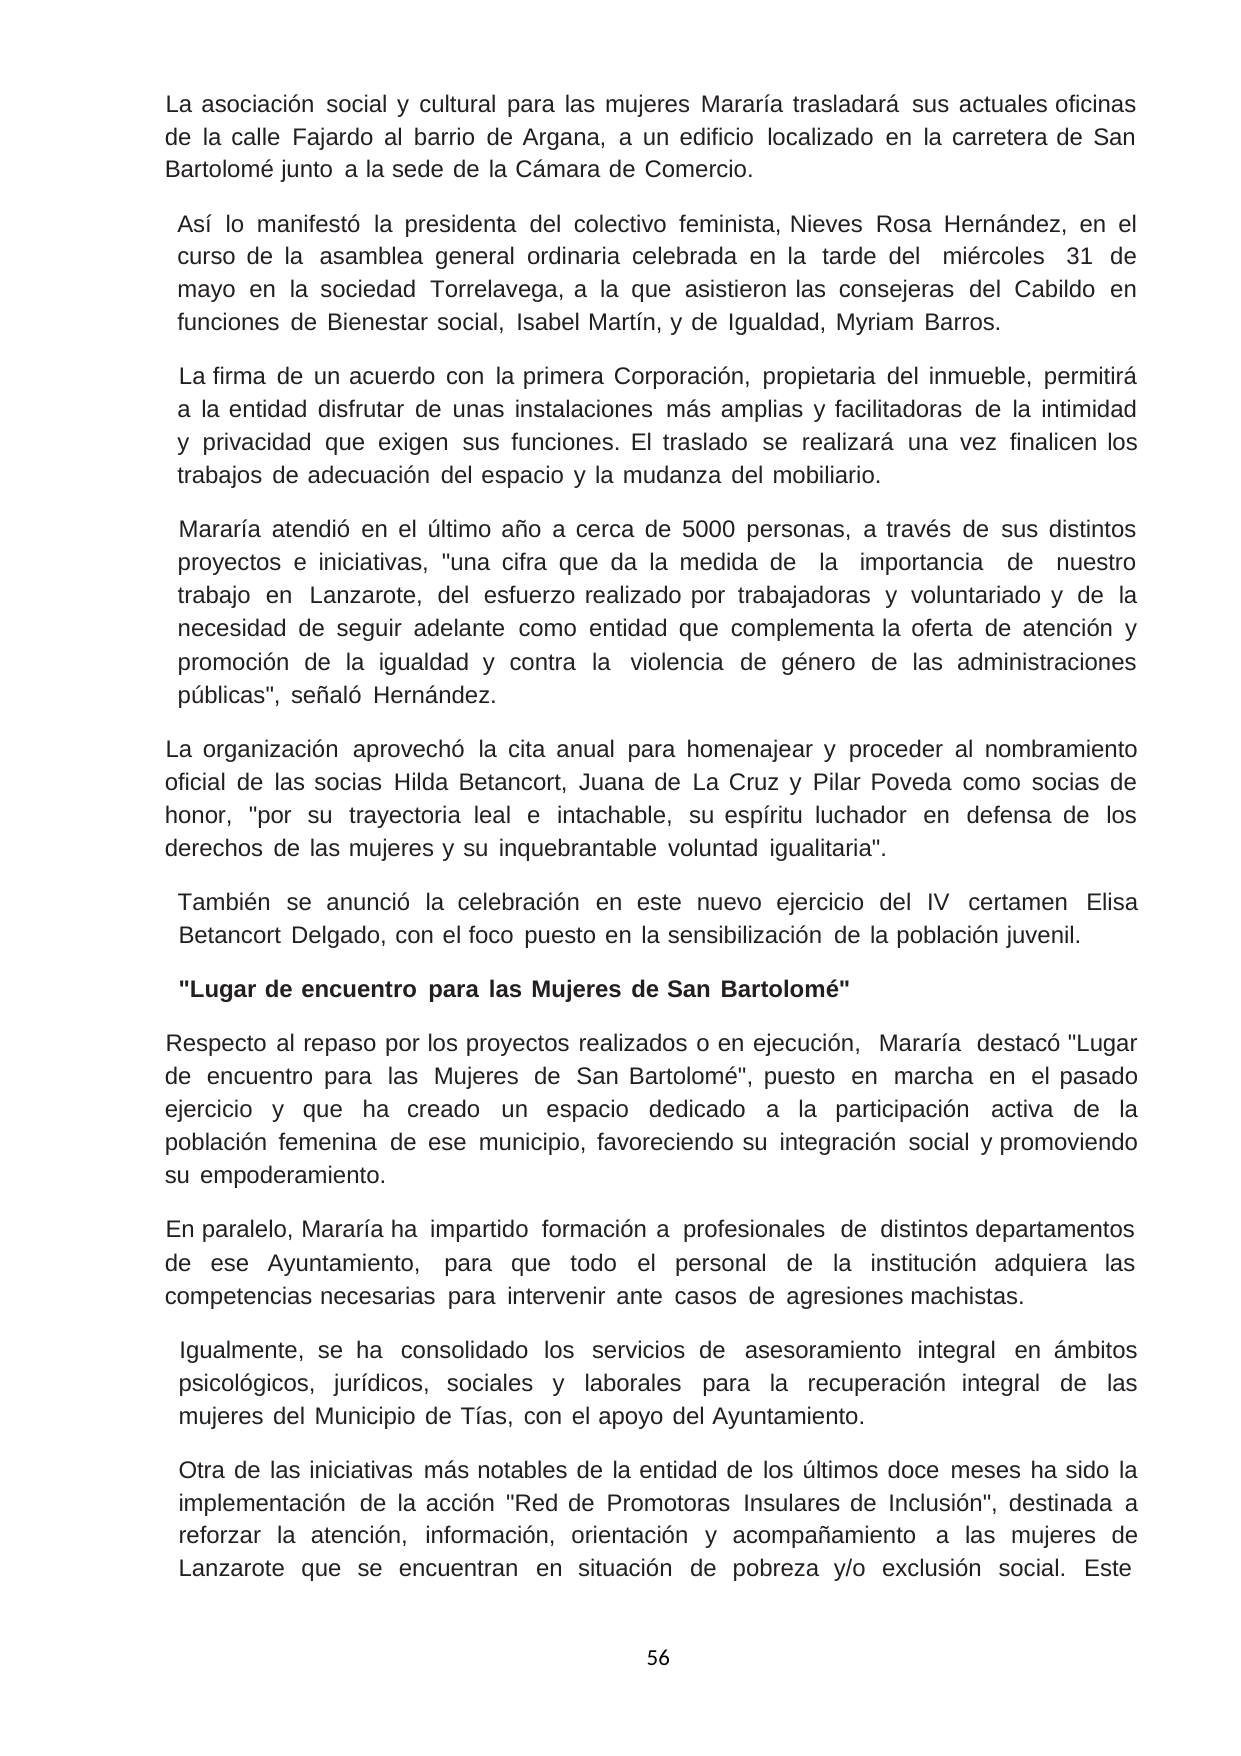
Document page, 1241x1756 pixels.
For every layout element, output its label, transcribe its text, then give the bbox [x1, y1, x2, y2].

text Igualmente, se ha consolidado los servicios de asesoramiento integral en ámbitos psicológicos, jurídicos, sociales y laborales para la recuperación integral de las mujeres del Municipio de Tías, con el apoyo del Ayuntamiento. [178, 1336, 1138, 1429]
text Respecto al repaso por los proyectos realizados o en ejecución, Mararía destacó "Lugar de encuentro para las Mujeres de San Bartolomé", puesto en marcha en el pasado ejercicio y que ha creado un espacio dedicado a la participación activa de la población femenina de ese municipio, favoreciendo su integración social y promoviendo su empoderamiento. [164, 1029, 1138, 1189]
text Así lo manifestó la presidenta del colectivo feminista, Nieves Rosa Hernández, en el curso de la asamblea general ordinaria celebrada en la tarde del miércoles 31 de mayo en la sociedad Torrelavega, a la que asistieron las consejeras del Cabildo en funciones de Bienestar social, Isabel Martín, y de Igualdad, Myriam Barros. [177, 209, 1137, 336]
text En paralelo, Mararía ha impartido formación a profesionales de distintos departamentos de ese Ayuntamiento, para que todo el personal de la institución adquiera las competencias necesarias para intervenir ante casos de agresiones machistas. [164, 1215, 1136, 1309]
text También se anunció la celebración en este nuevo ejercicio del IV certamen Elisa Betancort Delgado, con el foco puesto en la sensibilización de la población juvenil. [177, 888, 1138, 949]
text La firma de un acuerdo con la primera Corporación, propietaria del inmueble, permitirá a la entidad disfrutar de unas instalaciones más amplias y facilitadoras de la intimidad y privacidad que exigen sus funciones. El traslado se realizará una vez finalicen los trabajos de adecuación del espacio y la mudanza del mobiliario. [177, 362, 1138, 489]
text Mararía atendió en el último año a cerca de 5000 personas, a través de sus distintos proyectos e iniciativas, "una cifra que da la medida de la importancia de nuestro trabajo en Lanzarote, del esfuerzo realizado por trabajadoras y voluntariado y de la necesidad de seguir adelante como entidad que complementa la oferta de atención y promoción de la igualdad y contra la violencia de género de las administraciones públicas", señaló Hernández. [177, 515, 1138, 708]
text La organización aprovechó la cita anual para homenajear y proceder al nombramiento oficial de las socias Hilda Betancort, Juana de La Cruz y Pilar Poveda como socias de honor, "por su trayectoria leal e intachable, su espíritu luchador en defensa de los derechos de las mujeres y su inquebrantable voluntad igualitaria". [164, 734, 1138, 862]
text Otra de las iniciativas más notables de la entidad de los últimos doce meses ha sido la implementación de la acción "Red de Promotoras Insulares de Inclusión", destinada a reforzar la atención, información, orientación y acompañamiento a las mujeres de Lanzarote que se encuentran en situación de pobreza y/o exclusión social. Este [178, 1456, 1138, 1582]
text "Lugar de encuentro para las Mujeres de San Bartolomé" [178, 975, 1149, 1003]
text La asociación social y cultural para las mujeres Mararía trasladará sus actuales oficinas de la calle Fajardo al barrio de Argana, a un edificio localizado en la carretera de San Bartolomé junto a la sede de la Cámara de Comercio. [164, 89, 1136, 183]
